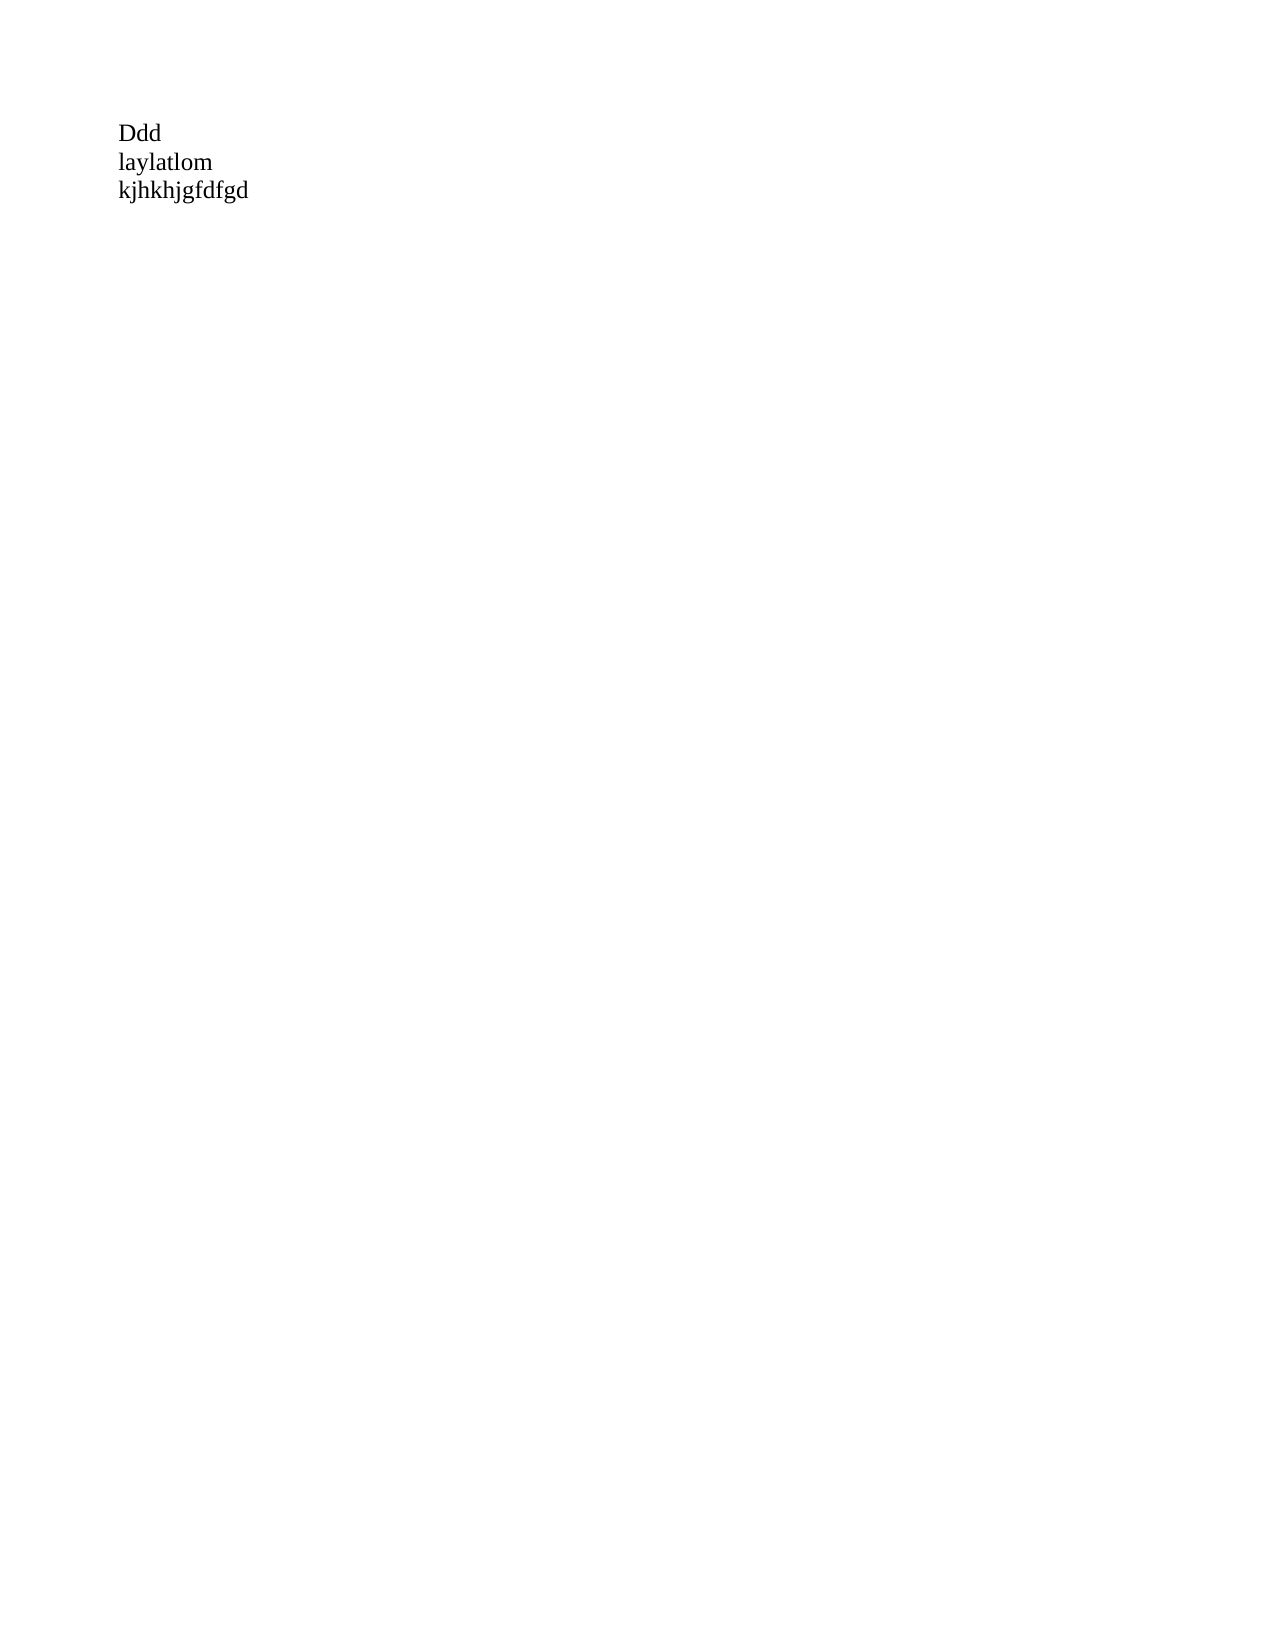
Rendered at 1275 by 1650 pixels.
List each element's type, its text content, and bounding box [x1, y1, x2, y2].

text kjhkhjgfdfgd [118, 176, 1157, 204]
text Ddd [118, 118, 1157, 147]
text laylatlom [118, 147, 1157, 176]
